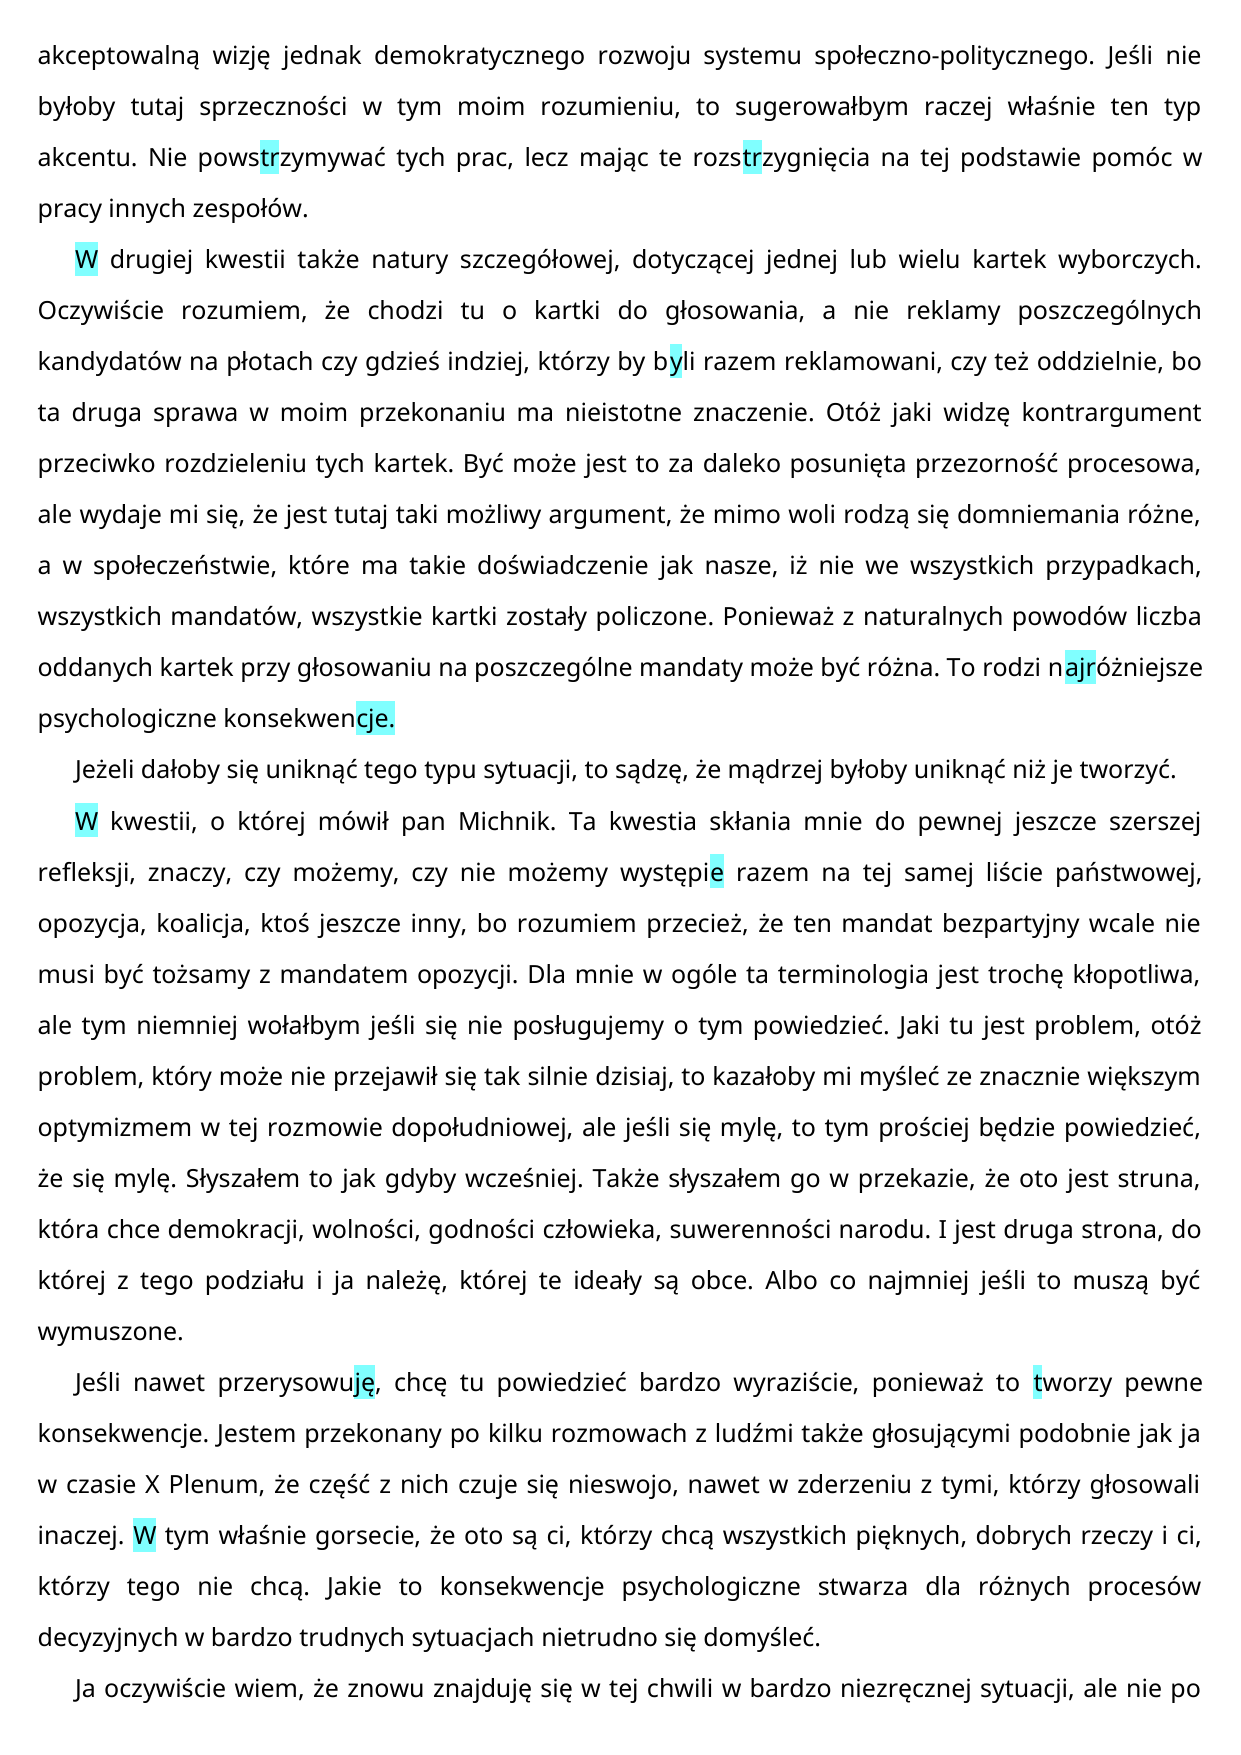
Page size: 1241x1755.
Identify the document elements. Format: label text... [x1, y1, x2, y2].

text Ja oczywiście wiem, że znowu znajduję się w tej chwili w bardzo niezręcznej sytuacji, ale nie po [37, 1671, 1203, 1705]
text Jeżeli dałoby się uniknąć tego typu sytuacji, to sądzę, że mądrzej byłoby uniknąć niż je tworzyć. [37, 752, 1203, 786]
text W kwestii, o której mówił pan Michnik. Ta kwestia skłania mnie do pewnej jeszcze szerszej refleksji, znaczy, czy możemy, czy nie możemy występie razem na tej samej liście państwowej, opozycja, koalicja, ktoś jeszcze inny, bo rozumiem przecież, że ten mandat bezpartyjny wcale nie musi być tożsamy z mandatem opozycji. Dla mnie w ogóle ta terminologia jest trochę kłopotliwa, ale tym niemniej wołałbym jeśli się nie posługujemy o tym powiedzieć. Jaki tu jest problem, otóż problem, który może nie przejawił się tak silnie dzisiaj, to kazałoby mi myśleć ze znacznie większym optymizmem w tej rozmowie dopołudniowej, ale jeśli się mylę, to tym prościej będzie powiedzieć, że się mylę. Słyszałem to jak gdyby wcześniej. Także słyszałem go w przekazie, że oto jest struna, która chce demokracji, wolności, godności człowieka, suwerenności narodu. I jest druga strona, do której z tego podziału i ja należę, której te ideały są obce. Albo co najmniej jeśli to muszą być wymuszone. [37, 803, 1203, 1348]
text Jeśli nawet przerysowuję, chcę tu powiedzieć bardzo wyraziście, ponieważ to tworzy pewne konsekwencje. Jestem przekonany po kilku rozmowach z ludźmi także głosującymi podobnie jak ja w czasie X Plenum, że część z nich czuje się nieswojo, nawet w zderzeniu z tymi, którzy głosowali inaczej. W tym właśnie gorsecie, że oto są ci, którzy chcą wszystkich pięknych, dobrych rzeczy i ci, którzy tego nie chcą. Jakie to konsekwencje psychologiczne stwarza dla różnych procesów decyzyjnych w bardzo trudnych sytuacjach nietrudno się domyśleć. [37, 1364, 1203, 1654]
text W drugiej kwestii także natury szczegółowej, dotyczącej jednej lub wielu kartek wyborczych. Oczywiście rozumiem, że chodzi tu o kartki do głosowania, a nie reklamy poszczególnych kandydatów na płotach czy gdzieś indziej, którzy by byli razem reklamowani, czy też oddzielnie, bo ta druga sprawa w moim przekonaniu ma nieistotne znaczenie. Otóż jaki widzę kontrargument przeciwko rozdzieleniu tych kartek. Być może jest to za daleko posunięta przezorność procesowa, ale wydaje mi się, że jest tutaj taki możliwy argument, że mimo woli rodzą się domniemania różne, a w społeczeństwie, które ma takie doświadczenie jak nasze, iż nie we wszystkich przypadkach, wszystkich mandatów, wszystkie kartki zostały policzone. Ponieważ z naturalnych powodów liczba oddanych kartek przy głosowaniu na poszczególne mandaty może być różna. To rodzi najróżniejsze psychologiczne konsekwencje. [37, 242, 1203, 735]
text akceptowalną wizję jednak demokratycznego rozwoju systemu społeczno-politycznego. Jeśli nie byłoby tutaj sprzeczności w tym moim rozumieniu, to sugerowałbym raczej właśnie ten typ akcentu. Nie powstrzymywać tych prac, lecz mając te rozstrzygnięcia na tej podstawie pomóc w pracy innych zespołów. [37, 37, 1203, 225]
